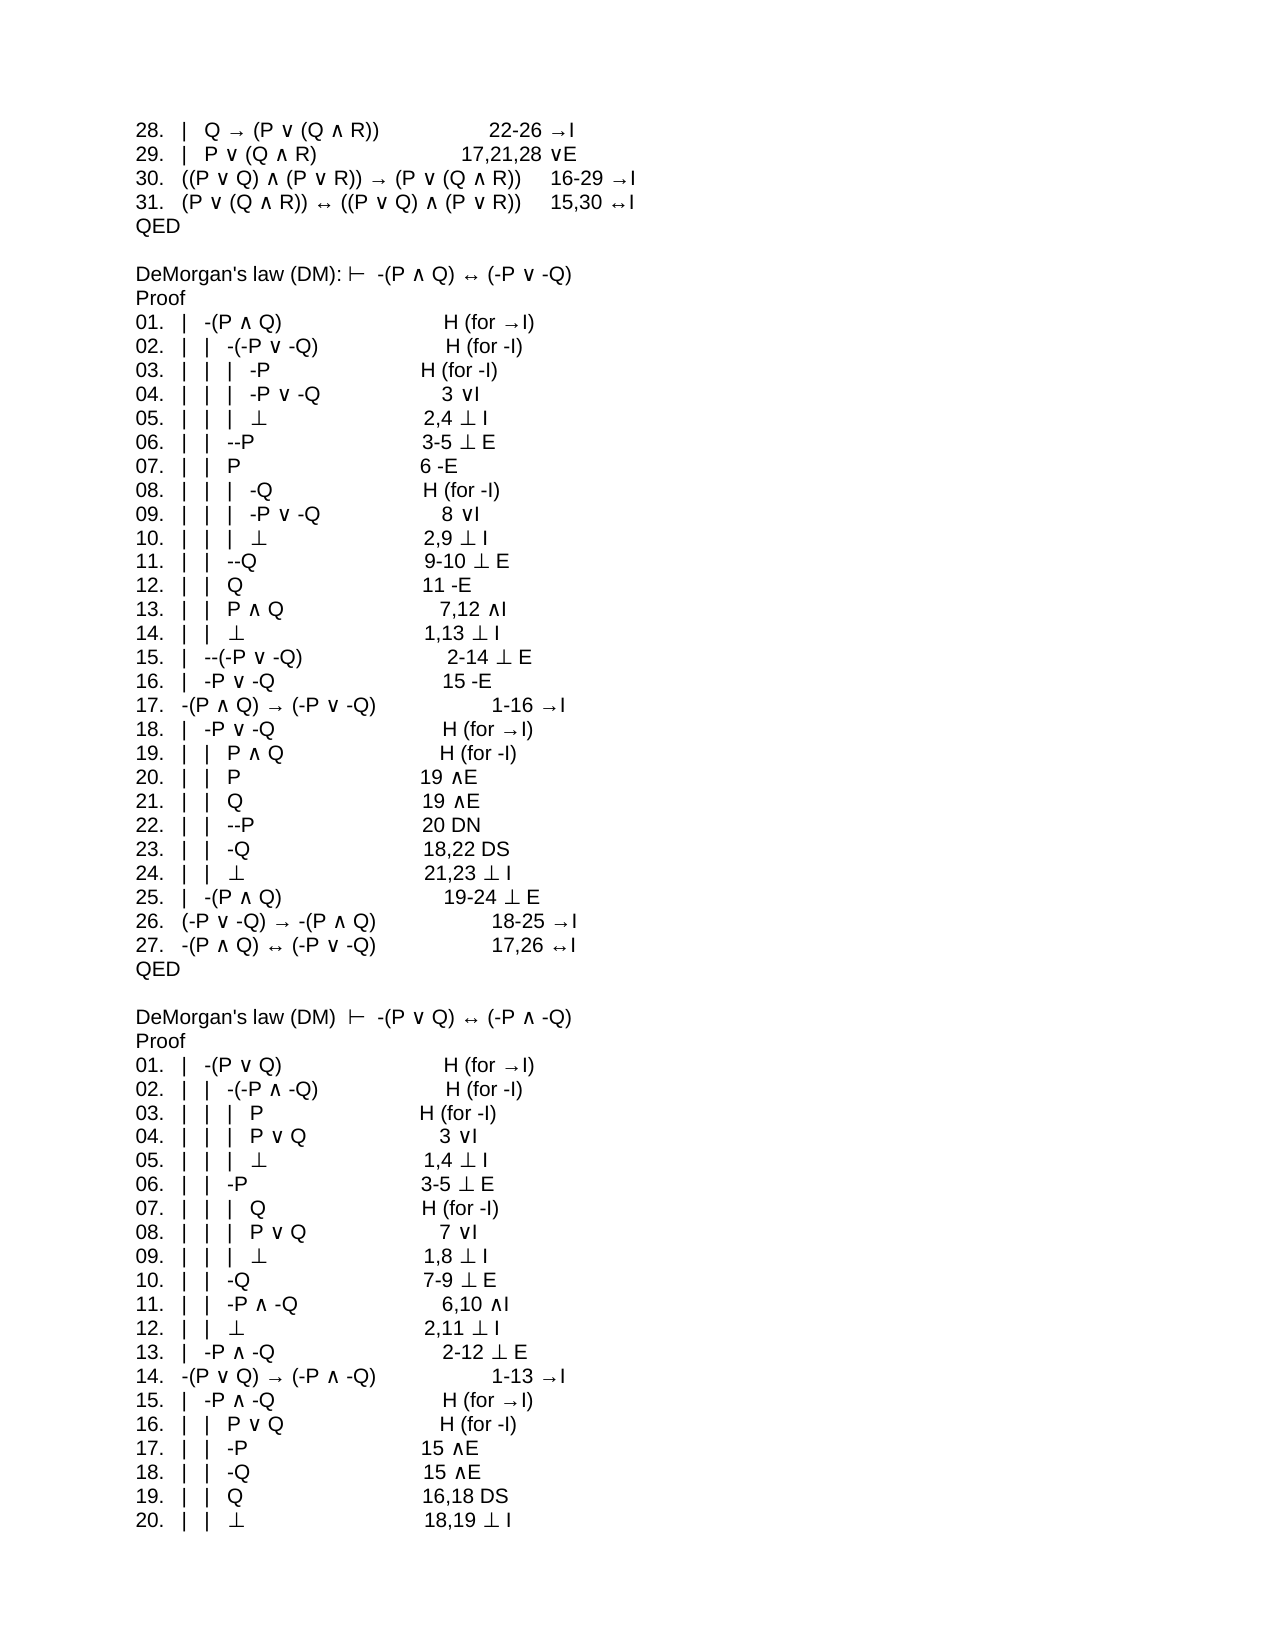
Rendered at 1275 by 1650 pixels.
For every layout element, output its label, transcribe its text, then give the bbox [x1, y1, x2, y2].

text 27. -(P ∧ Q) ↔ (-P ∨ -Q) 17,26 ↔I [118, 933, 1157, 957]
text 10. | | -Q 7-9 ⊥ E [118, 1268, 1157, 1292]
text 21. | | Q 19 ∧E [118, 789, 1157, 813]
text 19. | | P ∧ Q H (for -I) [118, 741, 1157, 765]
text QED [118, 957, 1157, 981]
text Proof [118, 1028, 1157, 1052]
text 01. | -(P ∧ Q) H (for →I) [118, 310, 1157, 334]
text 10. | | | ⊥ 2,9 ⊥ I [118, 525, 1157, 549]
text 07. | | P 6 -E [118, 453, 1157, 477]
text 26. (-P ∨ -Q) → -(P ∧ Q) 18-25 →I [118, 909, 1157, 933]
text 30. ((P ∨ Q) ∧ (P ∨ R)) → (P ∨ (Q ∧ R)) 16-29 →I [118, 166, 1157, 190]
text 20. | | P 19 ∧E [118, 765, 1157, 789]
text DeMorgan's law (DM): ⊢ -(P ∧ Q) ↔ (-P ∨ -Q) [118, 262, 1157, 286]
text 01. | -(P ∨ Q) H (for →I) [118, 1052, 1157, 1076]
text 11. | | -P ∧ -Q 6,10 ∧I [118, 1292, 1157, 1316]
text 22. | | --P 20 DN [118, 813, 1157, 837]
text 15. | -P ∧ -Q H (for →I) [118, 1388, 1157, 1412]
text 29. | P ∨ (Q ∧ R) 17,21,28 ∨E [118, 142, 1157, 166]
text 16. | | P ∨ Q H (for -I) [118, 1412, 1157, 1436]
text 06. | | --P 3-5 ⊥ E [118, 429, 1157, 453]
text 14. -(P ∨ Q) → (-P ∧ -Q) 1-13 →I [118, 1364, 1157, 1388]
text 07. | | | Q H (for -I) [118, 1196, 1157, 1220]
text 28. | Q → (P ∨ (Q ∧ R)) 22-26 →I [118, 118, 1157, 142]
text 08. | | | P ∨ Q 7 ∨I [118, 1220, 1157, 1244]
text 05. | | | ⊥ 1,4 ⊥ I [118, 1148, 1157, 1172]
text DeMorgan's law (DM) ⊢ -(P ∨ Q) ↔ (-P ∧ -Q) [118, 1004, 1157, 1028]
text 18. | -P ∨ -Q H (for →I) [118, 717, 1157, 741]
text QED [118, 214, 1157, 238]
text 24. | | ⊥ 21,23 ⊥ I [118, 861, 1157, 885]
text 03. | | | P H (for -I) [118, 1100, 1157, 1124]
text 03. | | | -P H (for -I) [118, 358, 1157, 382]
text 09. | | | ⊥ 1,8 ⊥ I [118, 1244, 1157, 1268]
text 23. | | -Q 18,22 DS [118, 837, 1157, 861]
text 02. | | -(-P ∧ -Q) H (for -I) [118, 1076, 1157, 1100]
text 15. | --(-P ∨ -Q) 2-14 ⊥ E [118, 645, 1157, 669]
text 17. -(P ∧ Q) → (-P ∨ -Q) 1-16 →I [118, 693, 1157, 717]
text 04. | | | -P ∨ -Q 3 ∨I [118, 382, 1157, 406]
text 11. | | --Q 9-10 ⊥ E [118, 549, 1157, 573]
text 13. | -P ∧ -Q 2-12 ⊥ E [118, 1340, 1157, 1364]
text 09. | | | -P ∨ -Q 8 ∨I [118, 501, 1157, 525]
text 12. | | ⊥ 2,11 ⊥ I [118, 1316, 1157, 1340]
text 02. | | -(-P ∨ -Q) H (for -I) [118, 334, 1157, 358]
text 14. | | ⊥ 1,13 ⊥ I [118, 621, 1157, 645]
text 17. | | -P 15 ∧E [118, 1436, 1157, 1460]
text 20. | | ⊥ 18,19 ⊥ I [118, 1508, 1157, 1532]
text 18. | | -Q 15 ∧E [118, 1460, 1157, 1484]
text 12. | | Q 11 -E [118, 573, 1157, 597]
text 06. | | -P 3-5 ⊥ E [118, 1172, 1157, 1196]
text 31. (P ∨ (Q ∧ R)) ↔ ((P ∨ Q) ∧ (P ∨ R)) 15,30 ↔I [118, 190, 1157, 214]
text 08. | | | -Q H (for -I) [118, 477, 1157, 501]
text Proof [118, 286, 1157, 310]
text 16. | -P ∨ -Q 15 -E [118, 669, 1157, 693]
text 25. | -(P ∧ Q) 19-24 ⊥ E [118, 885, 1157, 909]
text 05. | | | ⊥ 2,4 ⊥ I [118, 406, 1157, 429]
text 19. | | Q 16,18 DS [118, 1484, 1157, 1508]
text 04. | | | P ∨ Q 3 ∨I [118, 1124, 1157, 1148]
text 13. | | P ∧ Q 7,12 ∧I [118, 597, 1157, 621]
